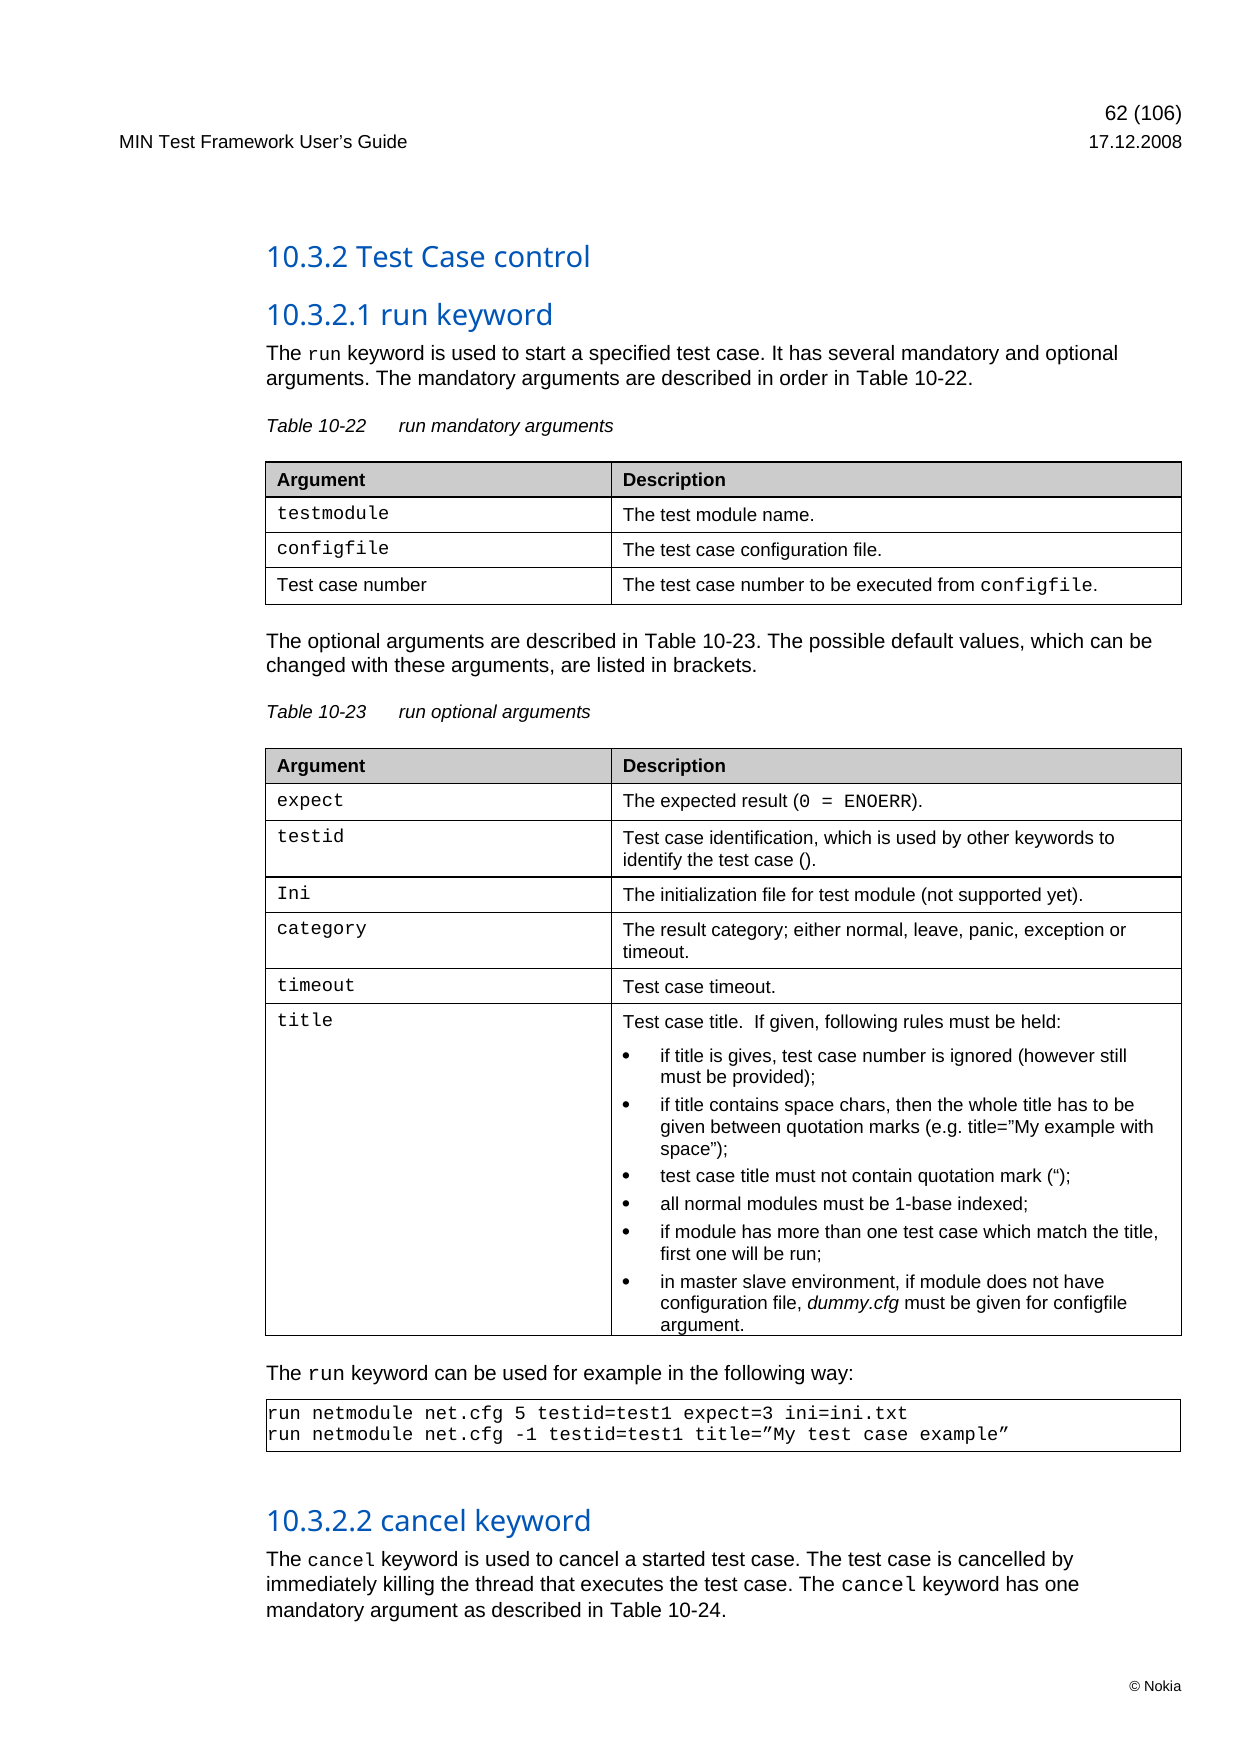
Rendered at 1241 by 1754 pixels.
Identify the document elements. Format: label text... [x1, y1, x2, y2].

table_header Description [612, 463, 1181, 496]
table_cell Test case title. If given, following rules must be held: if title is gives, test case number is ignored (however still must be provided); if title contains space chars, then the whole title has to be given between quotation marks (e.g. title=”My example with space”); test case title must not contain quotation mark (“); all normal modules must be 1-base indexed; if module has more than one test case which match the title, first one will be run; in master slave environment, if module does not have configuration file, dummy.cfg must be given for configfile argument. [612, 1004, 1181, 1335]
text Table 10-23 run optional arguments [266, 701, 1181, 723]
text The optional arguments are described in Table 10-23. The possible default values, which can be changed with these arguments, are listed in brackets. [266, 628, 1181, 676]
text run netmodule net.cfg 5 testid=test1 expect=3 ini=ini.txt [267, 1400, 1180, 1420]
table_cell testmodule [266, 498, 611, 532]
table_header Argument [266, 749, 611, 783]
table_cell Test case timeout. [612, 969, 1181, 1003]
table_cell The expected result (0 = ENOERR). [612, 784, 1181, 820]
table_cell timeout [266, 969, 611, 1003]
table_cell The test case number to be executed from configfile. [612, 568, 1181, 603]
table_cell The initialization file for test module (not supported yet). [612, 878, 1181, 912]
table_cell expect [266, 784, 611, 820]
table_cell configfile [266, 533, 611, 567]
table_cell testid [266, 821, 611, 876]
text run netmodule net.cfg -1 testid=test1 title=”My test case example” [267, 1420, 1180, 1451]
table_cell The test module name. [612, 498, 1181, 532]
table_cell title [266, 1004, 611, 1335]
subtitle Test Case control [266, 236, 1181, 276]
table_cell Test case number [266, 568, 611, 603]
text The run keyword can be used for example in the following way: [266, 1360, 1181, 1386]
subtitle cancel keyword [266, 1501, 1181, 1540]
table_header Description [612, 749, 1181, 783]
table_header Argument [266, 463, 611, 496]
text The cancel keyword is used to cancel a started test case. The test case is cancelled by immediately killing the thread that executes the test case. The cancel keyword has one mandatory argument as described in Table 10-24. [266, 1546, 1181, 1621]
table_cell The result category; either normal, leave, panic, exception or timeout. [612, 913, 1181, 968]
table_cell Test case identification, which is used by other keywords to identify the test case (). [612, 821, 1181, 876]
subtitle run keyword [266, 295, 1181, 334]
table_cell Ini [266, 878, 611, 912]
text The run keyword is used to start a specified test case. It has several mandatory and optional arguments. The mandatory arguments are described in order in Table 10-22. [266, 341, 1181, 390]
table_cell The test case configuration file. [612, 533, 1181, 567]
table_cell category [266, 913, 611, 968]
text Table 10-22 run mandatory arguments [266, 415, 1181, 436]
